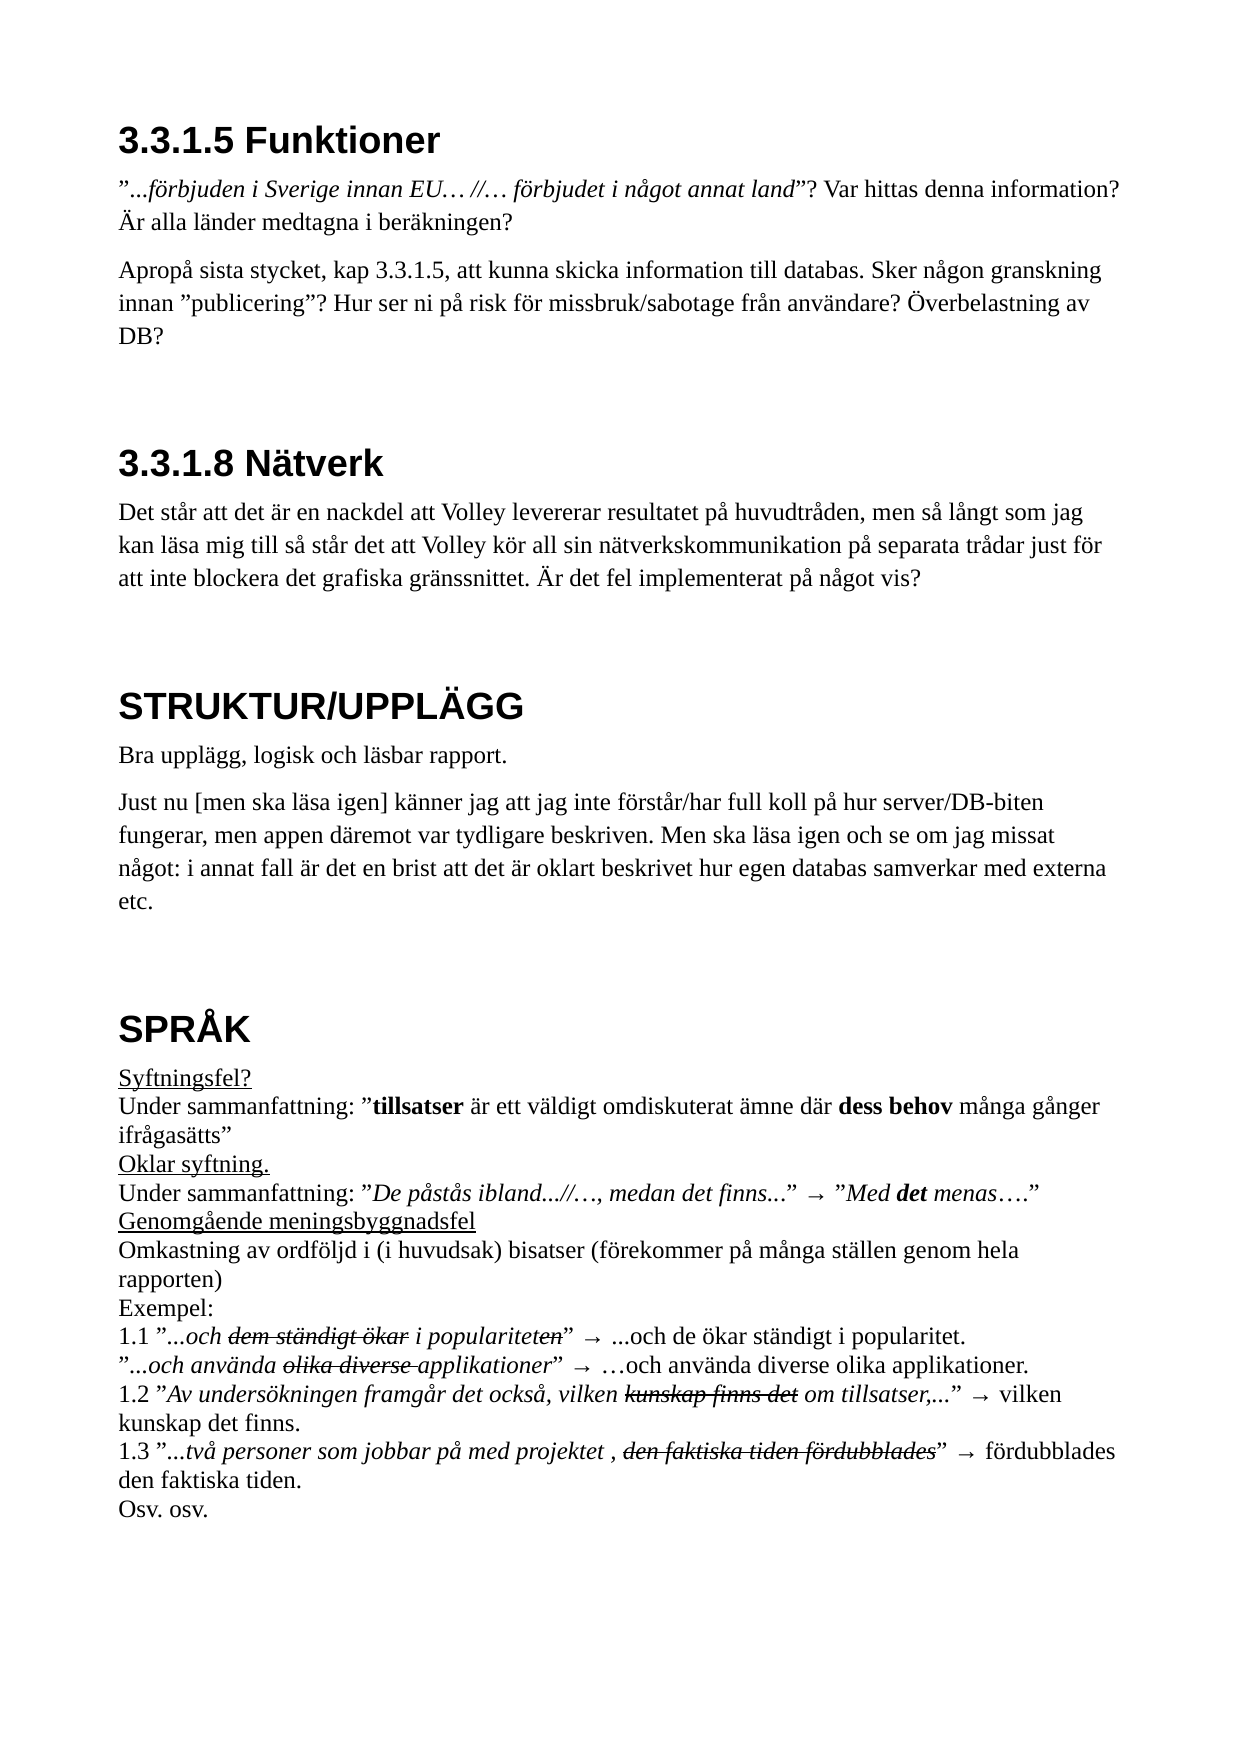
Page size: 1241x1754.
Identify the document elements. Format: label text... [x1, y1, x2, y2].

subtitle 3.3.1.5 Funktioner [118, 118, 1122, 162]
text Exempel: [118, 1293, 1122, 1321]
subtitle SPRÅK [118, 1007, 1122, 1050]
text Just nu [men ska läsa igen] känner jag att jag inte förstår/har full koll på hur server/DB-biten fungerar, men appen däremot var tydligare beskriven. Men ska läsa igen och se om jag missat något: i annat fall är det en brist att det är oklart beskrivet hur egen databas samverkar med externa etc. [118, 787, 1122, 915]
text 1.2 ”Av undersökningen framgår det också, vilken kunskap finns det om tillsatser,...” → vilken kunskap det finns. [118, 1379, 1122, 1436]
text Det står att det är en nackdel att Volley levererar resultatet på huvudtråden, men så långt som jag kan läsa mig till så står det att Volley kör all sin nätverkskommunikation på separata trådar just för att inte blockera det grafiska gränssnittet. Är det fel implementerat på något vis? [118, 497, 1122, 592]
text Bra upplägg, logisk och läsbar rapport. [118, 740, 1122, 768]
subtitle 3.3.1.8 Nätverk [118, 441, 1122, 485]
subtitle STRUKTUR/UPPLÄGG [118, 683, 1122, 727]
text 1.1 ”...och dem ständigt ökar i populariteten” → ...och de ökar ständigt i popularitet. [118, 1321, 1122, 1350]
text ”...förbjuden i Sverige innan EU… //… förbjudet i något annat land”? Var hittas denna information? Är alla länder medtagna i beräkningen? [118, 174, 1122, 236]
text Under sammanfattning: ”tillsatser är ett väldigt omdiskuterat ämne där dess behov många gånger ifrågasätts” [118, 1091, 1122, 1149]
text Under sammanfattning: ”De påstås ibland...//…, medan det finns...” → ”Med det menas….” [118, 1178, 1122, 1206]
text Apropå sista stycket, kap 3.3.1.5, att kunna skicka information till databas. Sker någon granskning innan ”publicering”? Hur ser ni på risk för missbruk/sabotage från användare? Överbelastning av DB? [118, 255, 1122, 350]
text ”...och använda olika diverse applikationer” → …och använda diverse olika applikationer. [118, 1350, 1122, 1379]
text Omkastning av ordföljd i (i huvudsak) bisatser (förekommer på många ställen genom hela rapporten) [118, 1235, 1122, 1293]
text Osv. osv. [118, 1494, 1122, 1523]
text Oklar syftning. [118, 1149, 1122, 1178]
text 1.3 ”...två personer som jobbar på med projektet , den faktiska tiden fördubblades” → fördubblades den faktiska tiden. [118, 1436, 1122, 1494]
text Syftningsfel? [118, 1063, 1122, 1091]
text Genomgående meningsbyggnadsfel [118, 1206, 1122, 1235]
